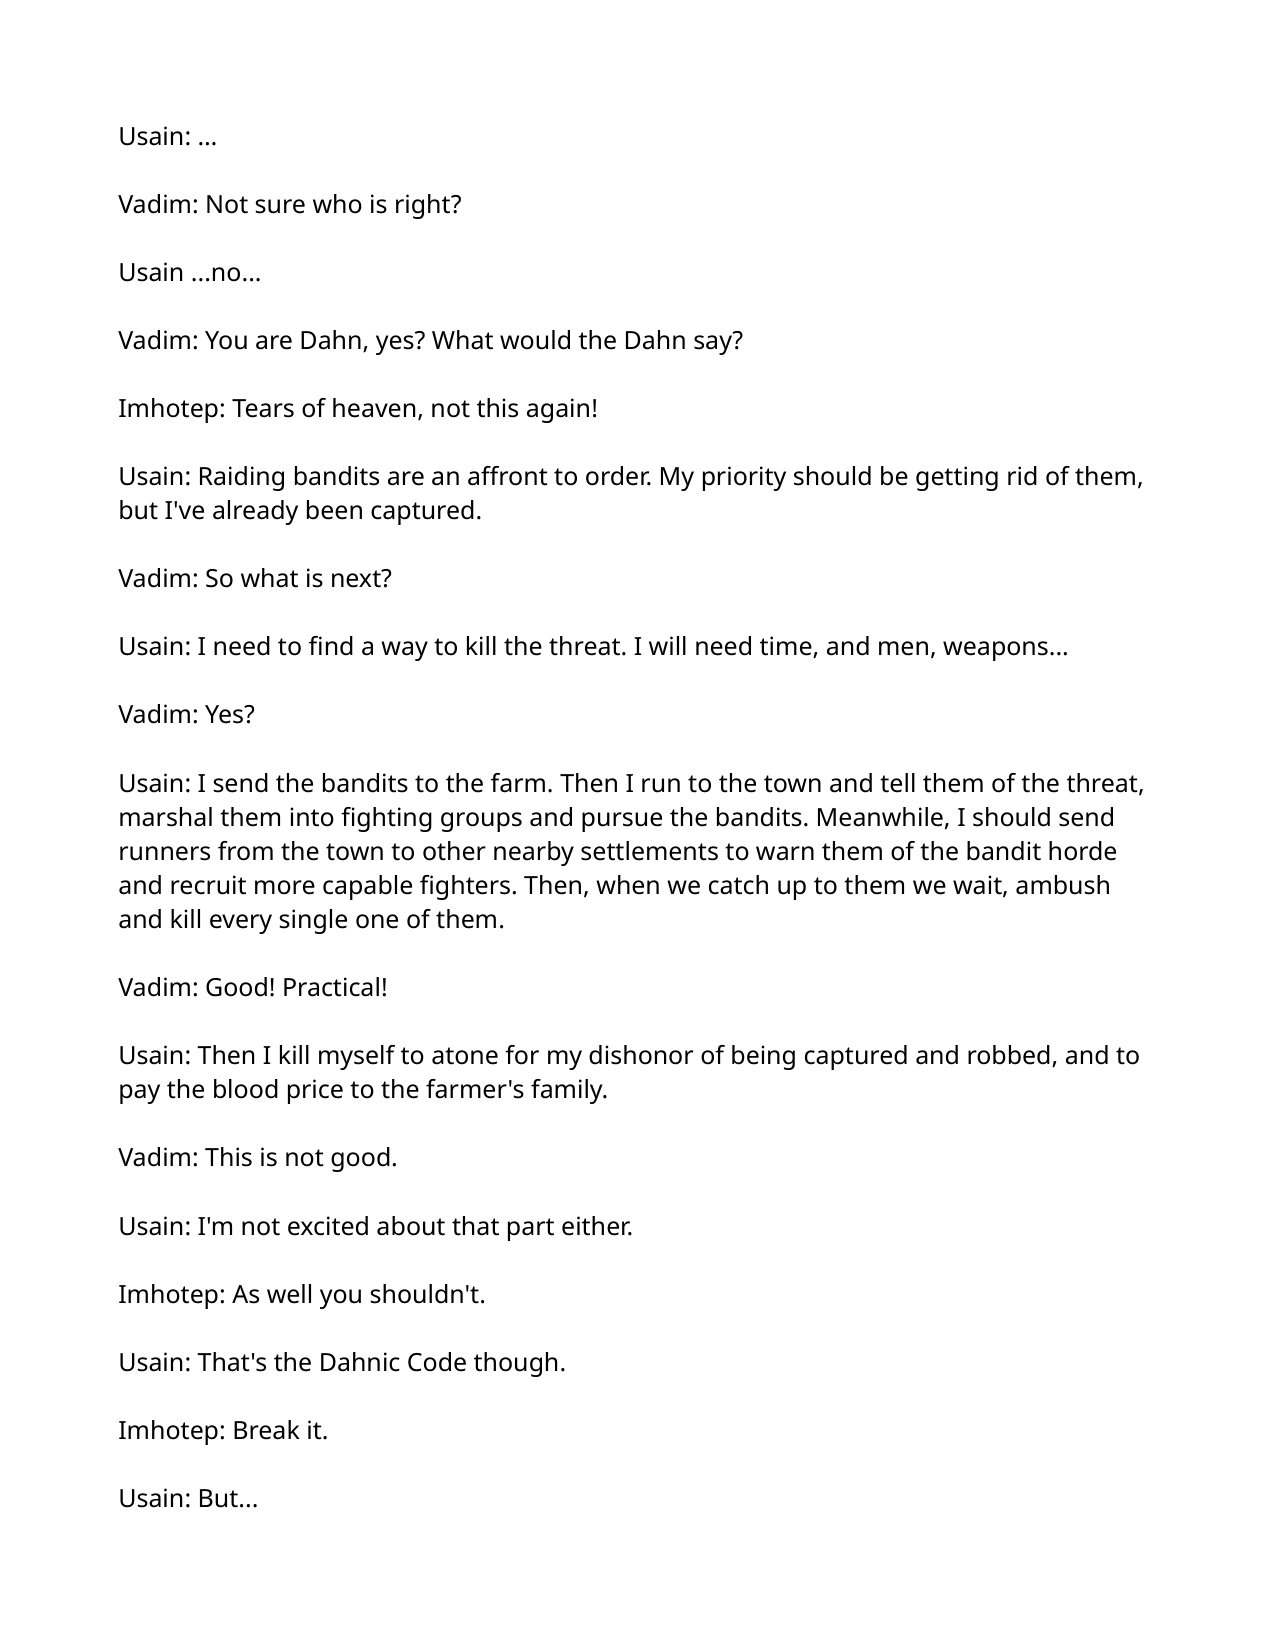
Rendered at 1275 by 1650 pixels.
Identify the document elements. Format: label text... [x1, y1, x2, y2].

text Usain: That's the Dahnic Code though. [118, 1344, 1157, 1378]
text Imhotep: Break it. [118, 1412, 1157, 1447]
text Vadim: This is not good. [118, 1140, 1157, 1174]
text Usain: I'm not excited about that part either. [118, 1208, 1157, 1242]
text Usain: Raiding bandits are an affront to order. My priority should be getting rid of them, but I've already been captured. [118, 459, 1157, 527]
text Imhotep: As well you shouldn't. [118, 1276, 1157, 1310]
text Vadim: You are Dahn, yes? What would the Dahn say? [118, 322, 1157, 357]
text Vadim: Yes? [118, 697, 1157, 731]
text Usain: But... [118, 1481, 1157, 1515]
text Usain: I send the bandits to the farm. Then I run to the town and tell them of the threat, marshal them into fighting groups and pursue the bandits. Meanwhile, I should send runners from the town to other nearby settlements to warn them of the bandit horde and recruit more capable fighters. Then, when we catch up to them we wait, ambush and kill every single one of them. [118, 765, 1157, 936]
text Usain: I need to find a way to kill the threat. I will need time, and men, weapons... [118, 629, 1157, 663]
text Vadim: Good! Practical! [118, 970, 1157, 1004]
text Vadim: So what is next? [118, 561, 1157, 595]
text Imhotep: Tears of heaven, not this again! [118, 391, 1157, 425]
text Usain: … [118, 118, 1157, 152]
text Usain: Then I kill myself to atone for my dishonor of being captured and robbed, and to pay the blood price to the farmer's family. [118, 1038, 1157, 1106]
text Vadim: Not sure who is right? [118, 186, 1157, 220]
text Usain ...no... [118, 254, 1157, 288]
